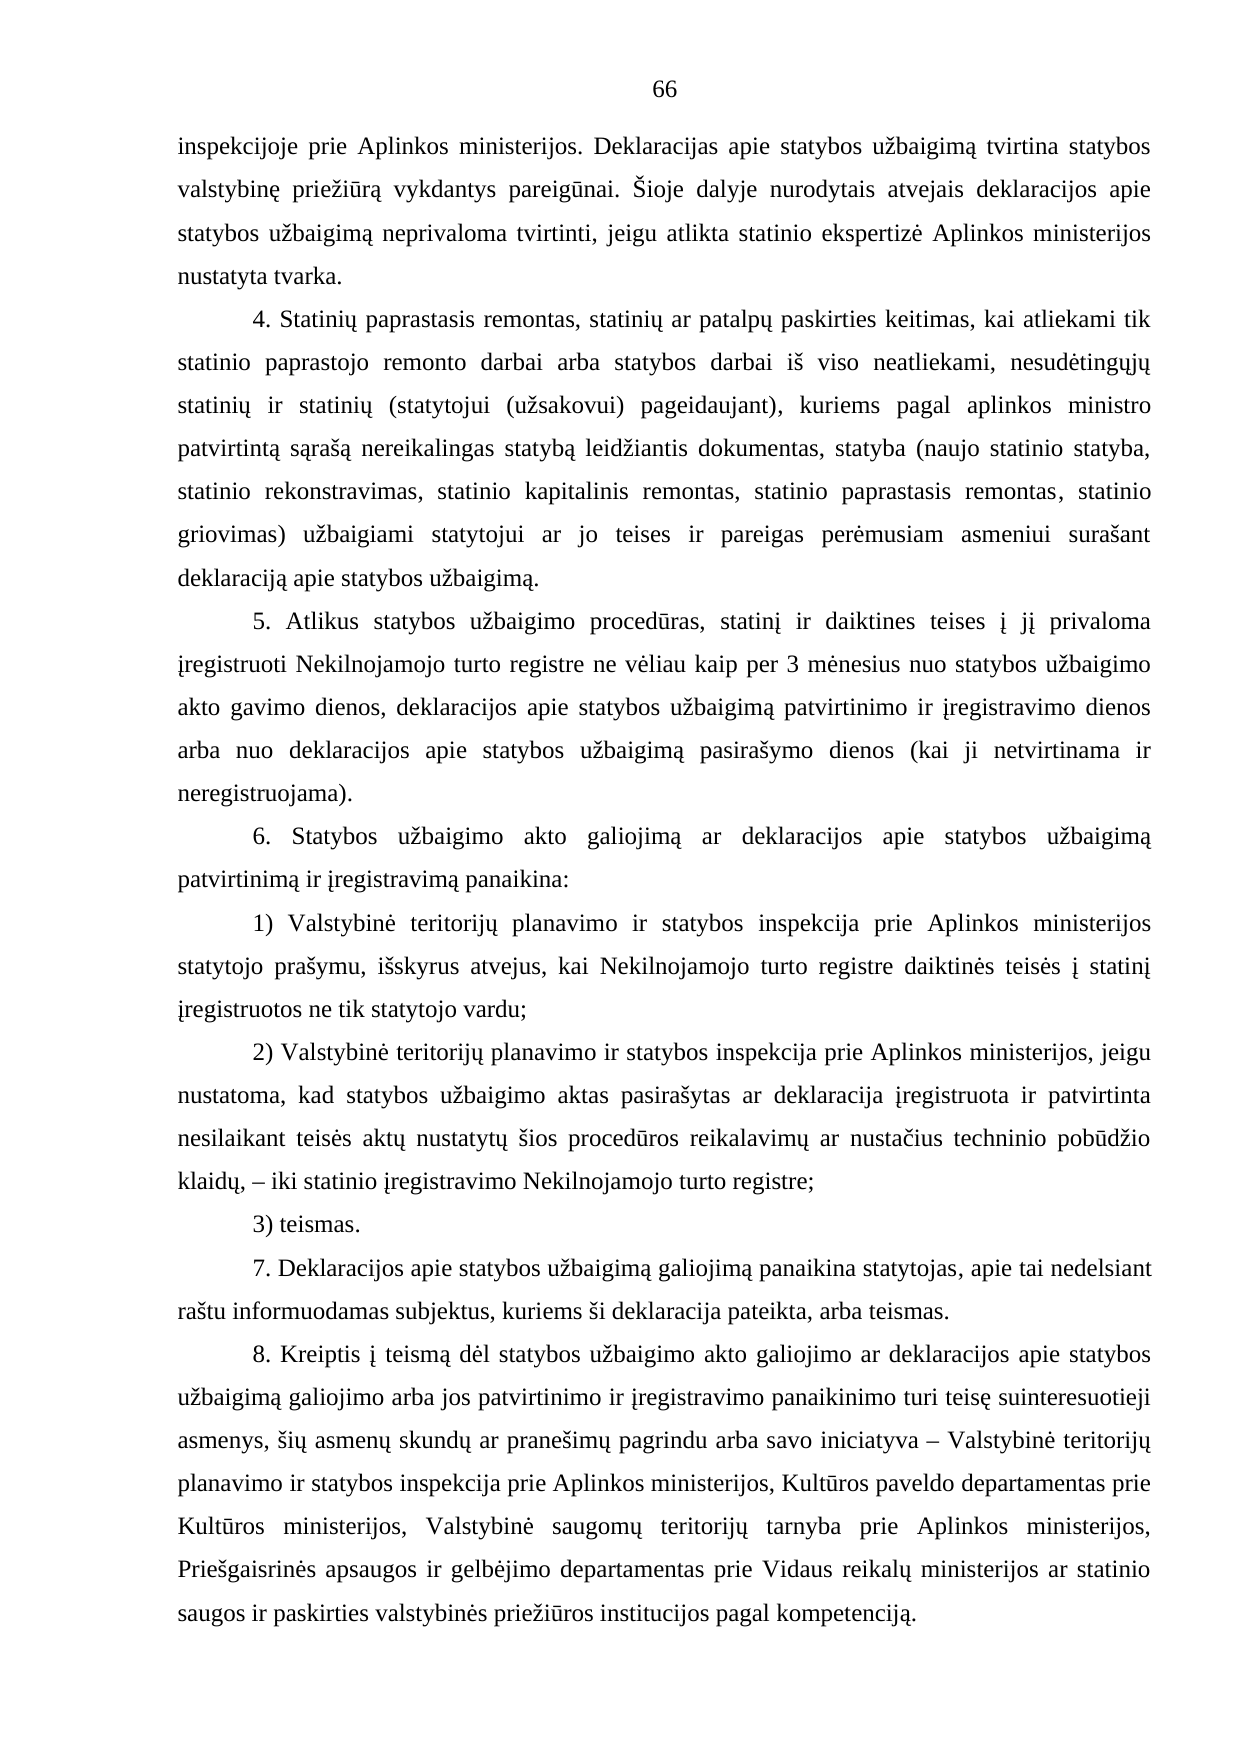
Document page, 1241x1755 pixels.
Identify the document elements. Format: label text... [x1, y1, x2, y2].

text 2) Valstybinė teritorijų planavimo ir statybos inspekcija prie Aplinkos ministerijos, jeigu nustatoma, kad statybos užbaigimo aktas pasirašytas ar deklaracija įregistruota ir patvirtinta nesilaikant teisės aktų nustatytų šios procedūros reikalavimų ar nustačius techninio pobūdžio klaidų, – iki statinio įregistravimo Nekilnojamojo turto registre; [177, 1037, 1152, 1195]
text 6. Statybos užbaigimo akto galiojimą ar deklaracijos apie statybos užbaigimą patvirtinimą ir įregistravimą panaikina: [177, 821, 1152, 893]
text 1) Valstybinė teritorijų planavimo ir statybos inspekcija prie Aplinkos ministerijos statytojo prašymu, išskyrus atvejus, kai Nekilnojamojo turto registre daiktinės teisės į statinį įregistruotos ne tik statytojo vardu; [177, 908, 1152, 1023]
text 3) teismas. [177, 1209, 1152, 1238]
text 7. Deklaracijos apie statybos užbaigimą galiojimą panaikina statytojas, apie tai nedelsiant raštu informuodamas subjektus, kuriems ši deklaracija pateikta, arba teismas. [177, 1253, 1152, 1324]
text inspekcijoje prie Aplinkos ministerijos. Deklaracijas apie statybos užbaigimą tvirtina statybos valstybinę priežiūrą vykdantys pareigūnai. Šioje dalyje nurodytais atvejais deklaracijos apie statybos užbaigimą neprivaloma tvirtinti, jeigu atlikta statinio ekspertizė Aplinkos ministerijos nustatyta tvarka. [177, 131, 1152, 289]
text 8. Kreiptis į teismą dėl statybos užbaigimo akto galiojimo ar deklaracijos apie statybos užbaigimą galiojimo arba jos patvirtinimo ir įregistravimo panaikinimo turi teisę suinteresuotieji asmenys, šių asmenų skundų ar pranešimų pagrindu arba savo iniciatyva – Valstybinė teritorijų planavimo ir statybos inspekcija prie Aplinkos ministerijos, Kultūros paveldo departamentas prie Kultūros ministerijos, Valstybinė saugomų teritorijų tarnyba prie Aplinkos ministerijos, Priešgaisrinės apsaugos ir gelbėjimo departamentas prie Vidaus reikalų ministerijos ar statinio saugos ir paskirties valstybinės priežiūros institucijos pagal kompetenciją. [177, 1339, 1152, 1626]
text 4. Statinių paprastasis remontas, statinių ar patalpų paskirties keitimas, kai atliekami tik statinio paprastojo remonto darbai arba statybos darbai iš viso neatliekami, nesudėtingųjų statinių ir statinių (statytojui (užsakovui) pageidaujant), kuriems pagal aplinkos ministro patvirtintą sąrašą nereikalingas statybą leidžiantis dokumentas, statyba (naujo statinio statyba, statinio rekonstravimas, statinio kapitalinis remontas, statinio paprastasis remontas, statinio griovimas) užbaigiami statytojui ar jo teises ir pareigas perėmusiam asmeniui surašant deklaraciją apie statybos užbaigimą. [177, 304, 1152, 591]
text 5. Atlikus statybos užbaigimo procedūras, statinį ir daiktines teises į jį privaloma įregistruoti Nekilnojamojo turto registre ne vėliau kaip per 3 mėnesius nuo statybos užbaigimo akto gavimo dienos, deklaracijos apie statybos užbaigimą patvirtinimo ir įregistravimo dienos arba nuo deklaracijos apie statybos užbaigimą pasirašymo dienos (kai ji netvirtinama ir neregistruojama). [177, 606, 1152, 807]
